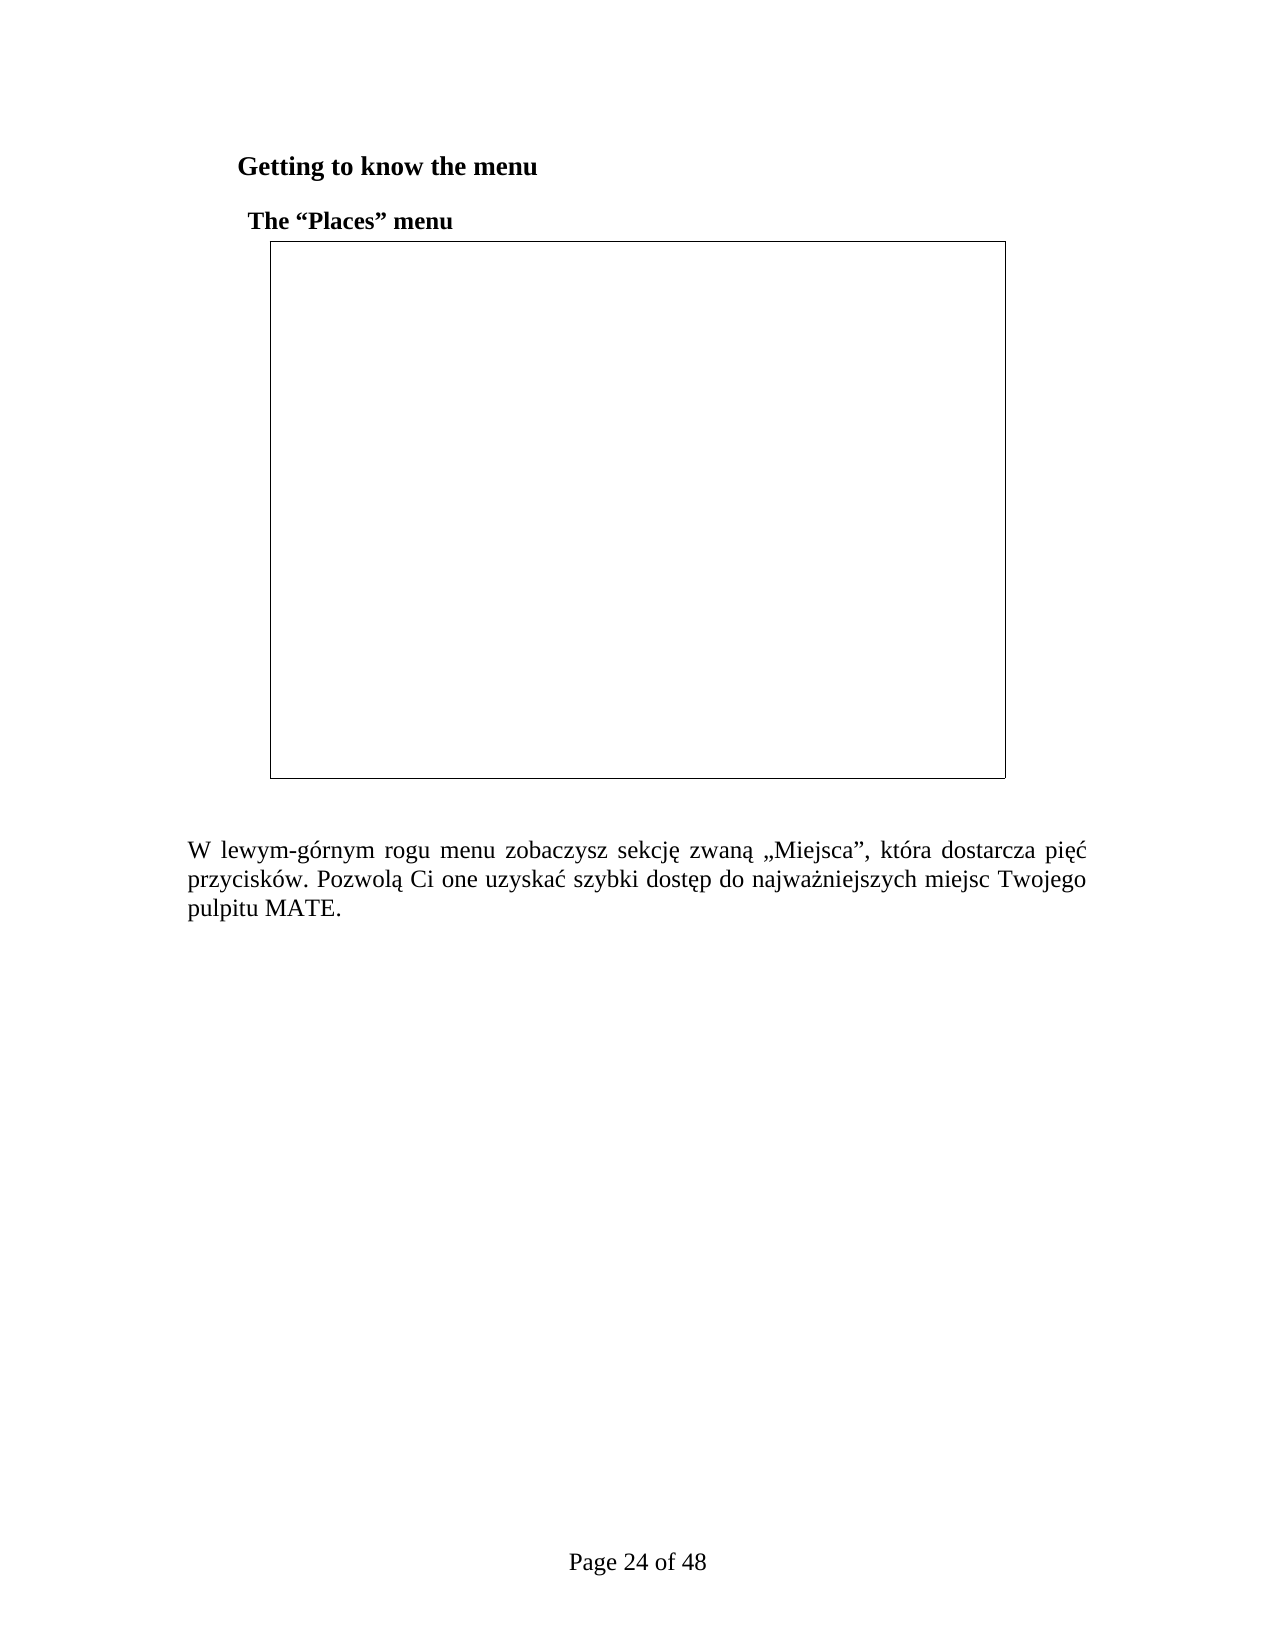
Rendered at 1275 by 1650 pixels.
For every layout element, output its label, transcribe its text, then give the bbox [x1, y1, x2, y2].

subtitle The “Places” menu [187, 206, 1087, 235]
subtitle Getting to know the menu [187, 150, 1087, 181]
text W lewym-górnym rogu menu zobaczysz sekcję zwaną „Miejsca”, która dostarcza pięć przycisków. Pozwolą Ci one uzyskać szybki dostęp do najważniejszych miejsc Twojego pulpitu MATE. [187, 835, 1087, 922]
